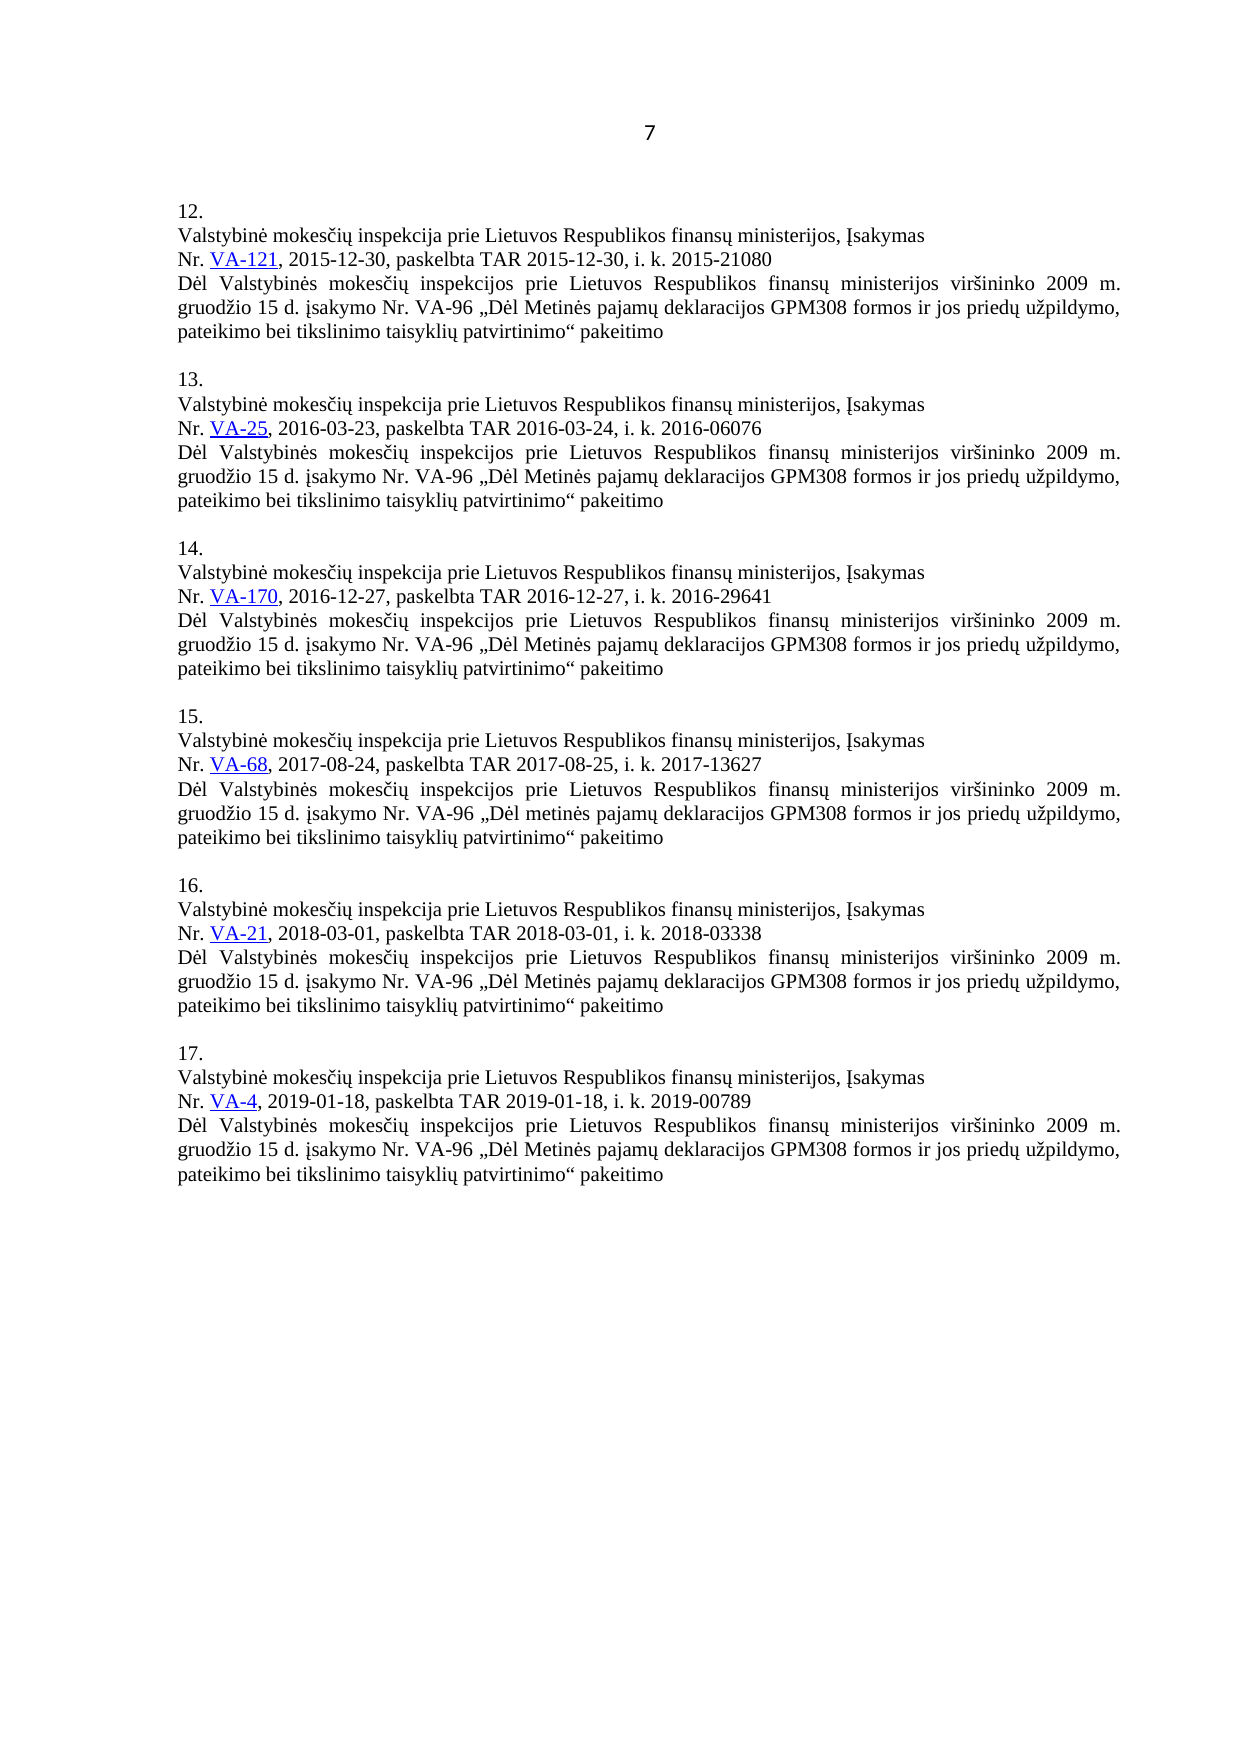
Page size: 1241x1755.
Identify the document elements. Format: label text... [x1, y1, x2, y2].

text 17. [177, 1041, 1122, 1065]
text Dėl Valstybinės mokesčių inspekcijos prie Lietuvos Respublikos finansų ministerijos viršininko 2009 m. gruodžio 15 d. įsakymo Nr. VA-96 „Dėl Metinės pajamų deklaracijos GPM308 formos ir jos priedų užpildymo, pateikimo bei tikslinimo taisyklių patvirtinimo“ pakeitimo [177, 1113, 1122, 1186]
text 12. [177, 199, 1122, 223]
text Dėl Valstybinės mokesčių inspekcijos prie Lietuvos Respublikos finansų ministerijos viršininko 2009 m. gruodžio 15 d. įsakymo Nr. VA-96 „Dėl Metinės pajamų deklaracijos GPM308 formos ir jos priedų užpildymo, pateikimo bei tikslinimo taisyklių patvirtinimo“ pakeitimo [177, 608, 1122, 680]
text Valstybinė mokesčių inspekcija prie Lietuvos Respublikos finansų ministerijos, Įsakymas [177, 897, 1122, 921]
text Nr. VA-4, 2019-01-18, paskelbta TAR 2019-01-18, i. k. 2019-00789 [177, 1089, 1122, 1113]
text Nr. VA-121, 2015-12-30, paskelbta TAR 2015-12-30, i. k. 2015-21080 [177, 247, 1122, 271]
text Dėl Valstybinės mokesčių inspekcijos prie Lietuvos Respublikos finansų ministerijos viršininko 2009 m. gruodžio 15 d. įsakymo Nr. VA-96 „Dėl Metinės pajamų deklaracijos GPM308 formos ir jos priedų užpildymo, pateikimo bei tikslinimo taisyklių patvirtinimo“ pakeitimo [177, 439, 1122, 512]
text Valstybinė mokesčių inspekcija prie Lietuvos Respublikos finansų ministerijos, Įsakymas [177, 223, 1122, 247]
text Nr. VA-68, 2017-08-24, paskelbta TAR 2017-08-25, i. k. 2017-13627 [177, 752, 1122, 776]
text Dėl Valstybinės mokesčių inspekcijos prie Lietuvos Respublikos finansų ministerijos viršininko 2009 m. gruodžio 15 d. įsakymo Nr. VA-96 „Dėl Metinės pajamų deklaracijos GPM308 formos ir jos priedų užpildymo, pateikimo bei tikslinimo taisyklių patvirtinimo“ pakeitimo [177, 271, 1122, 343]
text 16. [177, 873, 1122, 897]
text Nr. VA-25, 2016-03-23, paskelbta TAR 2016-03-24, i. k. 2016-06076 [177, 416, 1122, 439]
text Valstybinė mokesčių inspekcija prie Lietuvos Respublikos finansų ministerijos, Įsakymas [177, 728, 1122, 752]
text 14. [177, 536, 1122, 560]
text Nr. VA-170, 2016-12-27, paskelbta TAR 2016-12-27, i. k. 2016-29641 [177, 584, 1122, 608]
text Valstybinė mokesčių inspekcija prie Lietuvos Respublikos finansų ministerijos, Įsakymas [177, 560, 1122, 584]
text Valstybinė mokesčių inspekcija prie Lietuvos Respublikos finansų ministerijos, Įsakymas [177, 1065, 1122, 1089]
text 15. [177, 704, 1122, 728]
text Nr. VA-21, 2018-03-01, paskelbta TAR 2018-03-01, i. k. 2018-03338 [177, 921, 1122, 945]
text 13. [177, 367, 1122, 391]
text Dėl Valstybinės mokesčių inspekcijos prie Lietuvos Respublikos finansų ministerijos viršininko 2009 m. gruodžio 15 d. įsakymo Nr. VA-96 „Dėl Metinės pajamų deklaracijos GPM308 formos ir jos priedų užpildymo, pateikimo bei tikslinimo taisyklių patvirtinimo“ pakeitimo [177, 945, 1122, 1017]
text Valstybinė mokesčių inspekcija prie Lietuvos Respublikos finansų ministerijos, Įsakymas [177, 391, 1122, 416]
text Dėl Valstybinės mokesčių inspekcijos prie Lietuvos Respublikos finansų ministerijos viršininko 2009 m. gruodžio 15 d. įsakymo Nr. VA-96 „Dėl metinės pajamų deklaracijos GPM308 formos ir jos priedų užpildymo, pateikimo bei tikslinimo taisyklių patvirtinimo“ pakeitimo [177, 776, 1122, 849]
